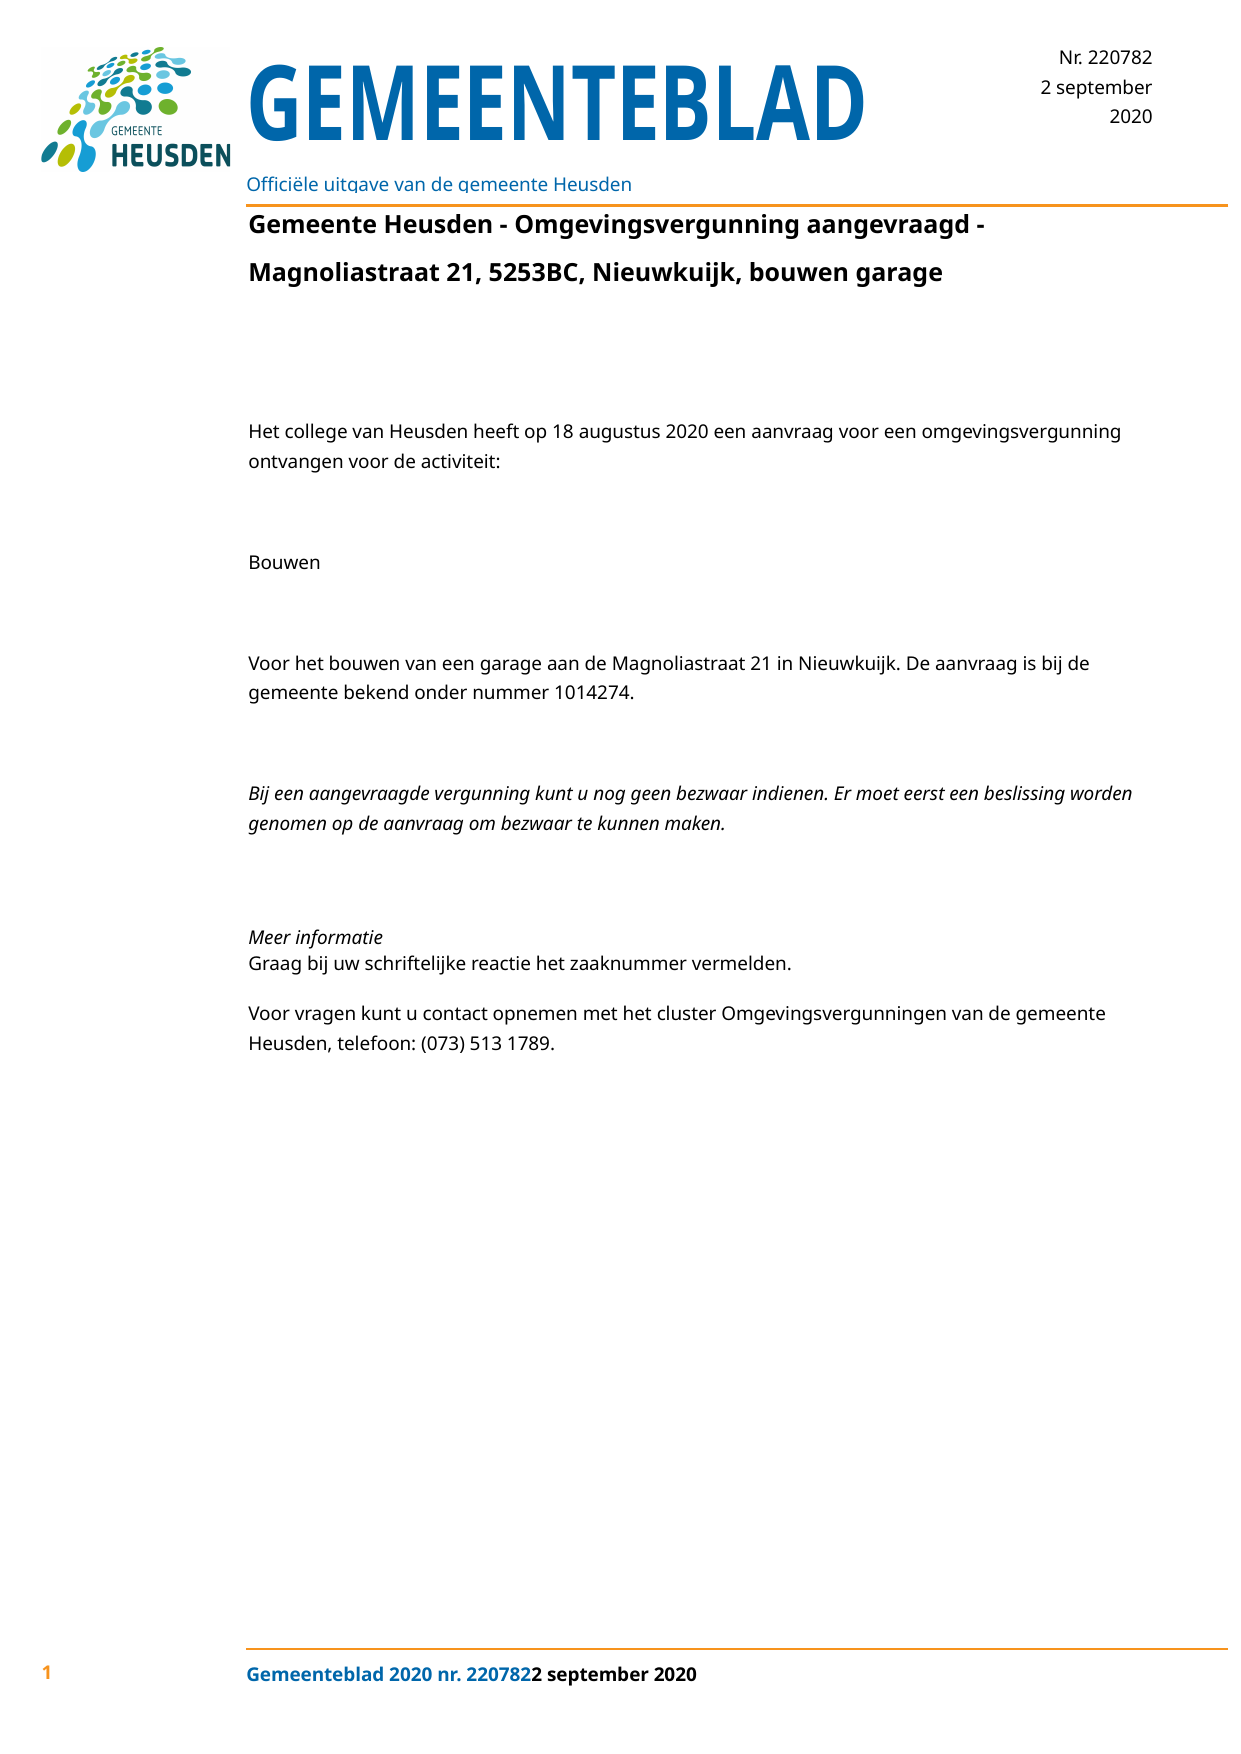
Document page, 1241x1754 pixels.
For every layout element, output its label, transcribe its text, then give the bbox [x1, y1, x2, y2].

text Bouwen [248, 549, 1152, 575]
text Bij een aangevraagde vergunning kunt u nog geen bezwaar indienen. Er moet eerst een beslissing worden genomen op de aanvraag om bezwaar te kunnen maken. [248, 780, 1152, 836]
text Voor vragen kunt u contact opnemen met het cluster Omgevingsvergunningen van de gemeente Heusden, telefoon: (073) 513 1789. [248, 1001, 1152, 1056]
picture [41, 47, 231, 172]
text Voor het bouwen van een garage aan de Magnoliastraat 21 in Nieuwkuijk. De aanvraag is bij de gemeente bekend onder nummer 1014274. [248, 650, 1152, 705]
text Graag bij uw schriftelijke reactie het zaaknummer vermelden. [248, 950, 1152, 976]
text Gemeente Heusden - Omgevingsvergunning aangevraagd - Magnoliastraat 21, 5253BC, Nieuwkuijk, bouwen garage [248, 207, 1152, 288]
text Meer informatie [248, 924, 1152, 950]
text Het college van Heusden heeft op 18 augustus 2020 een aanvraag voor een omgevingsvergunning ontvangen voor de activiteit: [248, 419, 1152, 474]
